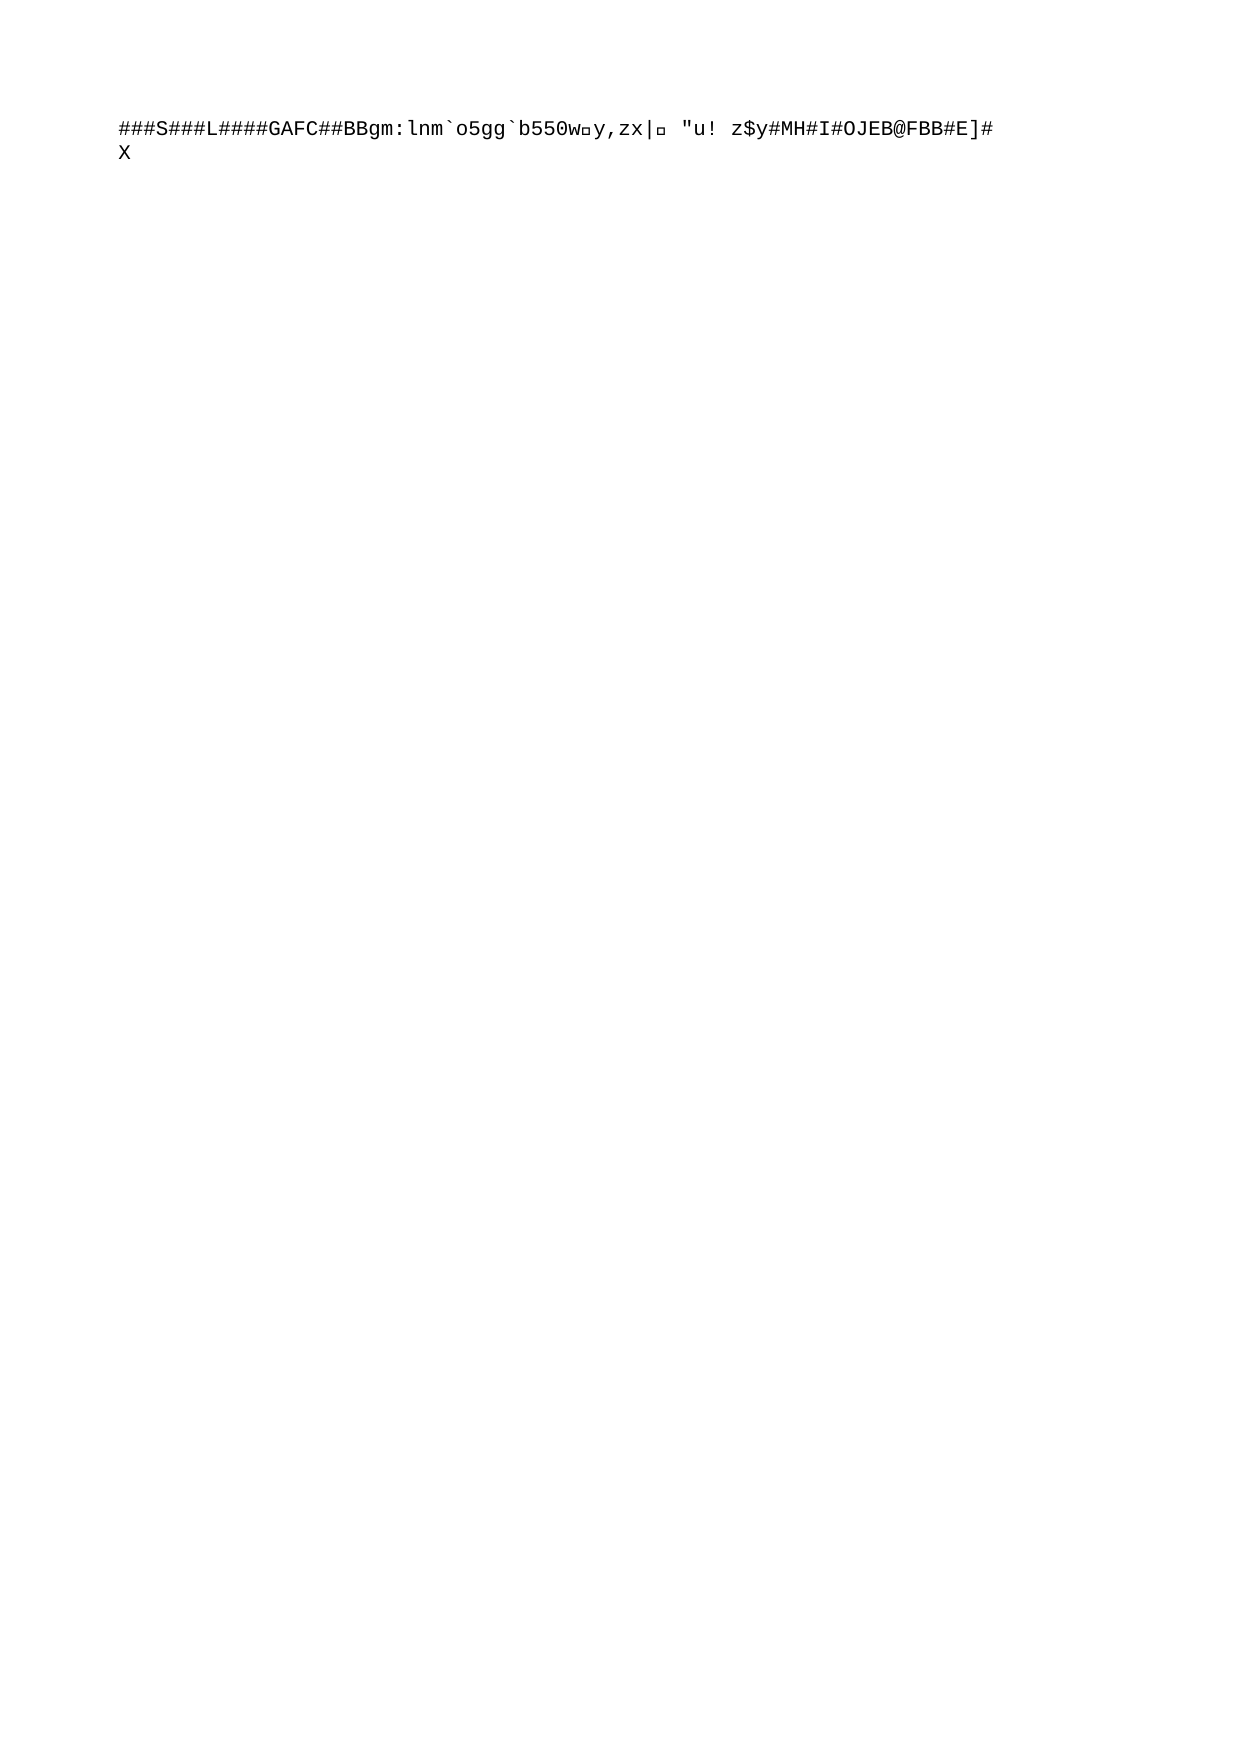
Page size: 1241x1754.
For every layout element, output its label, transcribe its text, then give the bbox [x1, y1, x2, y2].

text ###S###L####GAFC##BBgm:lnm`o5gg`b550wy,zx| "u! z$y#MH#I#OJEB@FBB#E]# X [118, 118, 1122, 165]
